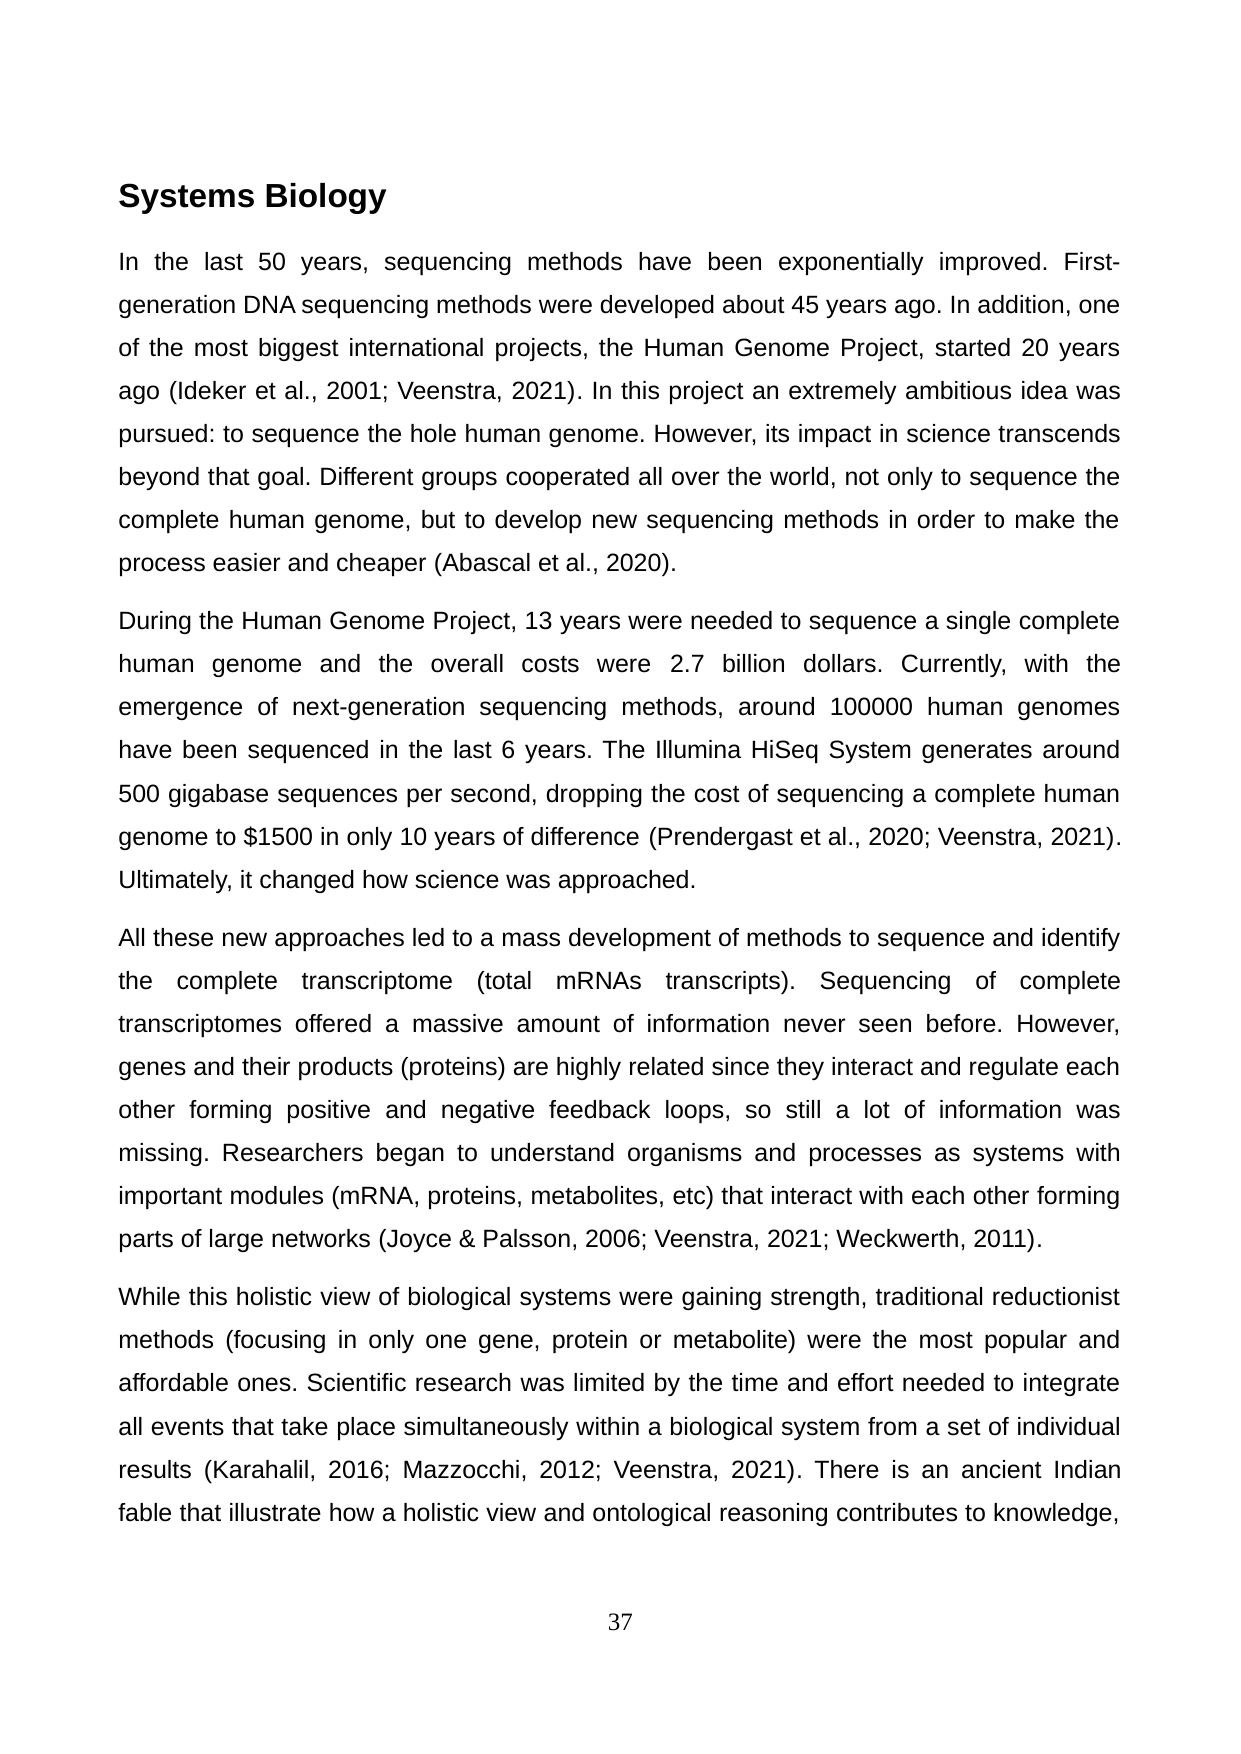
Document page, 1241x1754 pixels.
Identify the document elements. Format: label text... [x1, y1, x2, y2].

subtitle Systems Biology [118, 176, 1122, 215]
text During the Human Genome Project, 13 years were needed to sequence a single complete human genome and the overall costs were 2.7 billion dollars. Currently, with the emergence of next-generation sequencing methods, around 100000 human genomes have been sequenced in the last 6 years. The Illumina HiSeq System generates around 500 gigabase sequences per second, dropping the cost of sequencing a complete human genome to $1500 in only 10 years of difference (Prendergast et al., 2020; Veenstra, 2021)⁠. Ultimately, it changed how science was approached. [118, 606, 1122, 893]
text While this holistic view of biological systems were gaining strength, traditional reductionist methods (focusing in only one gene, protein or metabolite) were the most popular and affordable ones. Scientific research was limited by the time and effort needed to integrate all events that take place simultaneously within a biological system from a set of individual results (Karahalil, 2016; Mazzocchi, 2012; Veenstra, 2021)⁠. There is an ancient Indian fable that illustrate how a holistic view and ontological reasoning contributes to knowledge, [118, 1282, 1122, 1526]
text All these new approaches led to a mass development of methods to sequence and identify the complete transcriptome (total mRNAs transcripts). Sequencing of complete transcriptomes offered a massive amount of information never seen before. However, genes and their products (proteins) are highly related since they interact and regulate each other forming positive and negative feedback loops, so still a lot of information was missing. Researchers began to understand organisms and processes as systems with important modules (mRNA, proteins, metabolites, etc) that interact with each other forming parts of large networks (Joyce & Palsson, 2006; Veenstra, 2021; Weckwerth, 2011)⁠. [118, 922, 1122, 1253]
text In the last 50 years, sequencing methods have been exponentially improved. First-generation DNA sequencing methods were developed about 45 years ago. In addition, one of the most biggest international projects, the Human Genome Project, started 20 years ago (Ideker et al., 2001; Veenstra, 2021)⁠. In this project an extremely ambitious idea was pursued: to sequence the hole human genome. However, its impact in science transcends beyond that goal. Different groups cooperated all over the world, not only to sequence the complete human genome, but to develop new sequencing methods in order to make the process easier and cheaper (Abascal et al., 2020)⁠. [118, 246, 1122, 577]
